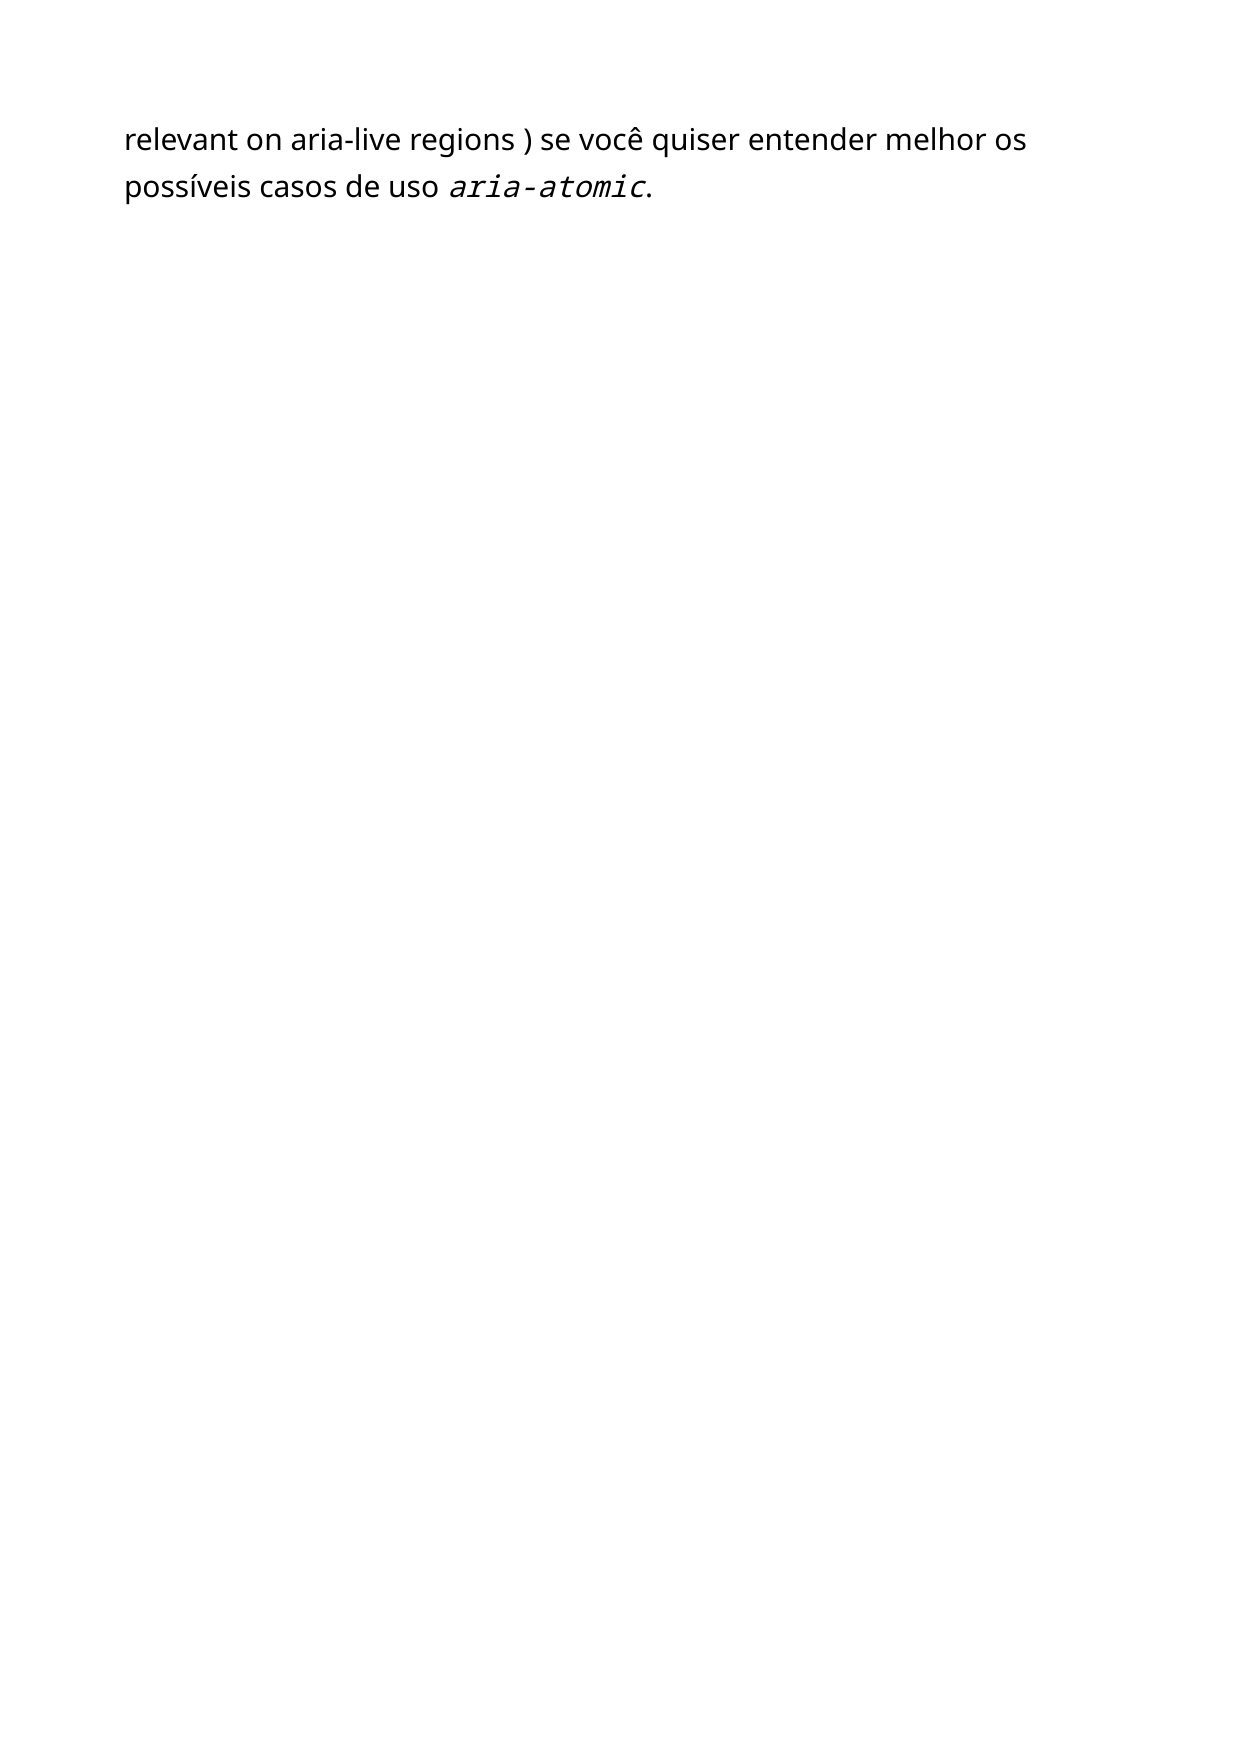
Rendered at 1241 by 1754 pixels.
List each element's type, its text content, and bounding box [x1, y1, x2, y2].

text relevant on aria-live regions ) se você quiser entender melhor os possíveis casos de uso aria-atomic. [124, 118, 1116, 206]
